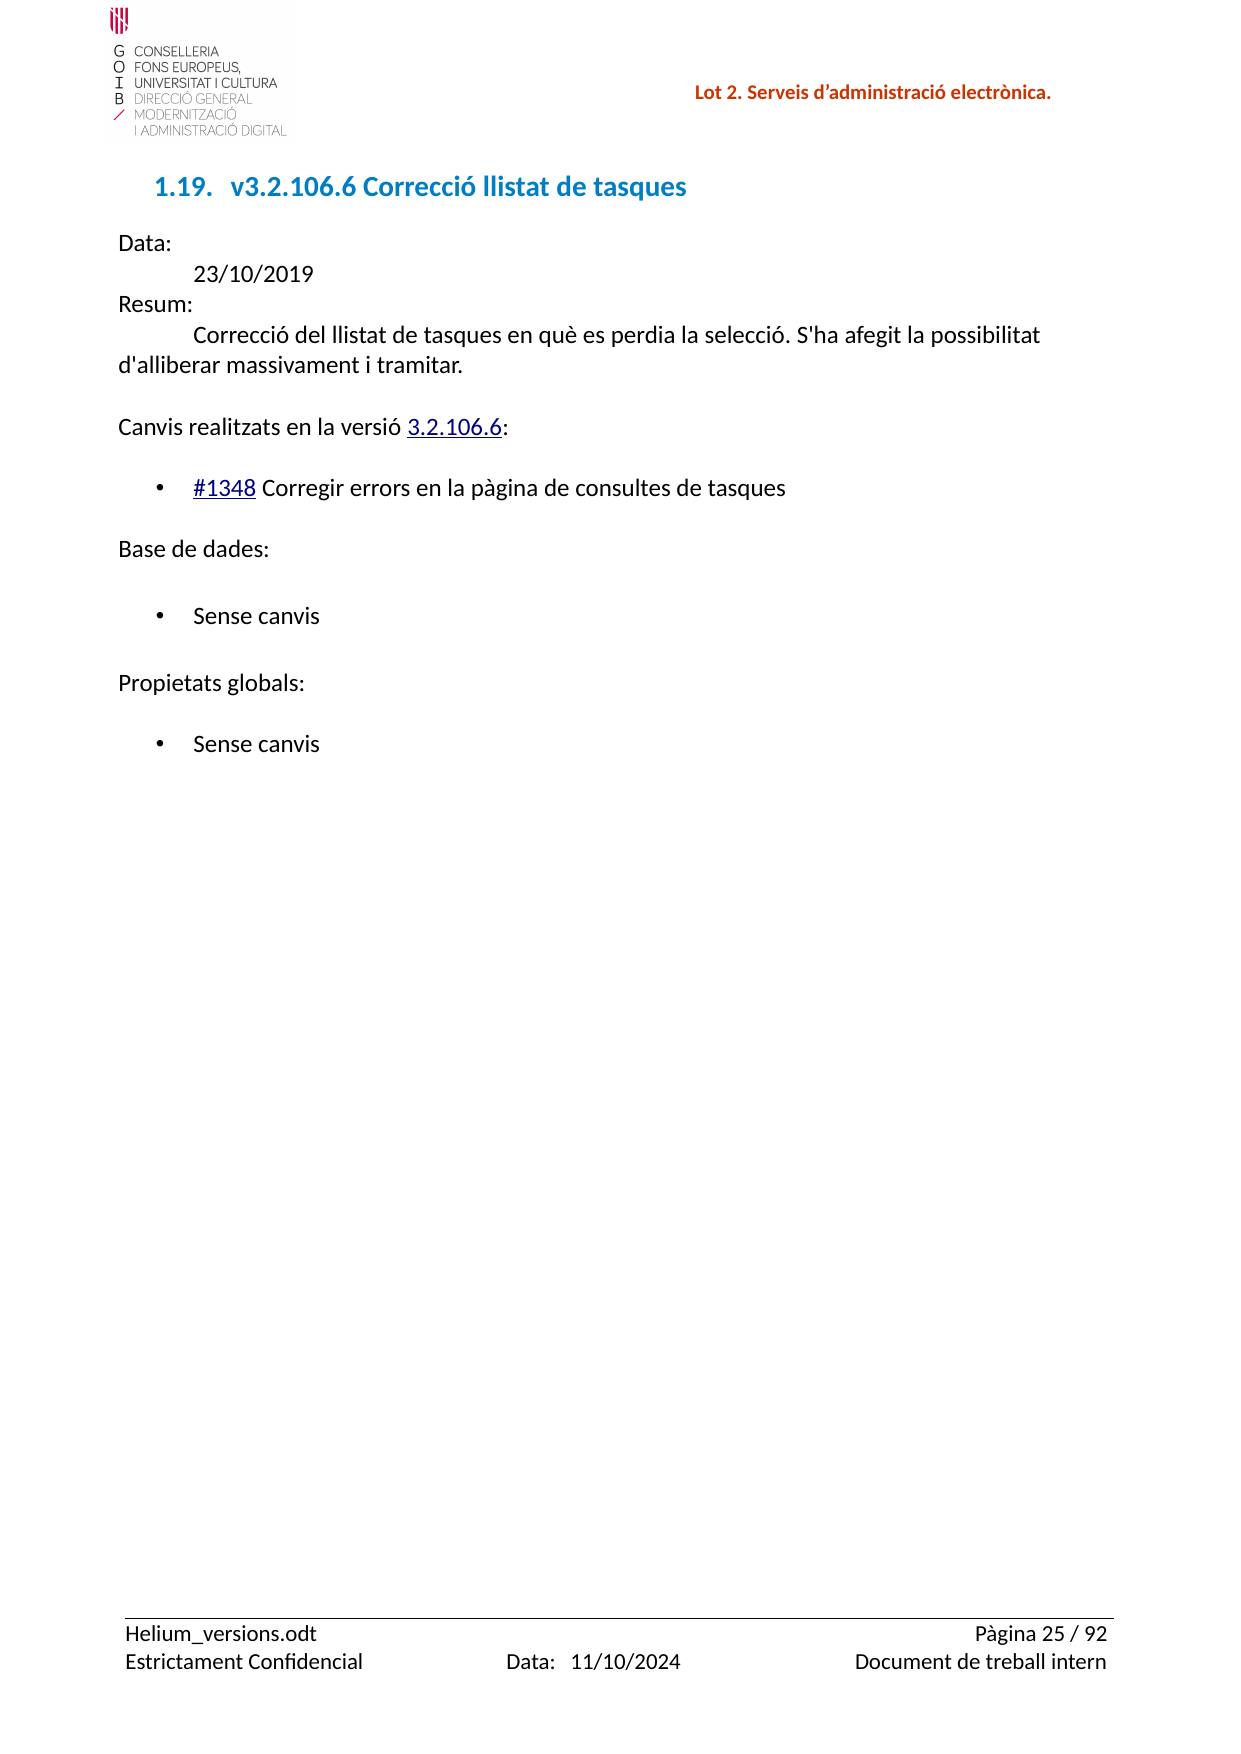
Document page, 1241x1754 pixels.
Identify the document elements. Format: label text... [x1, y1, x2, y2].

text Base de dades: [118, 533, 1122, 563]
picture [100, 0, 297, 144]
text Propietats globals: [118, 667, 1122, 697]
list Sense canvis [156, 600, 1122, 630]
list #1348 Corregir errors en la pàgina de consultes de tasques [156, 472, 1122, 502]
text Resum: [118, 289, 1122, 319]
text 23/10/2019 [118, 258, 1122, 289]
list Sense canvis [156, 728, 1122, 758]
text Canvis realitzats en la versió 3.2.106.6: [118, 411, 1122, 441]
text Data: [118, 228, 1122, 258]
subtitle v3.2.106.6 Correcció llistat de tasques [153, 168, 1122, 204]
text Correcció del llistat de tasques en què es perdia la selecció. S'ha afegit la possibilitat d'alliberar massivament i tramitar. [118, 319, 1122, 380]
